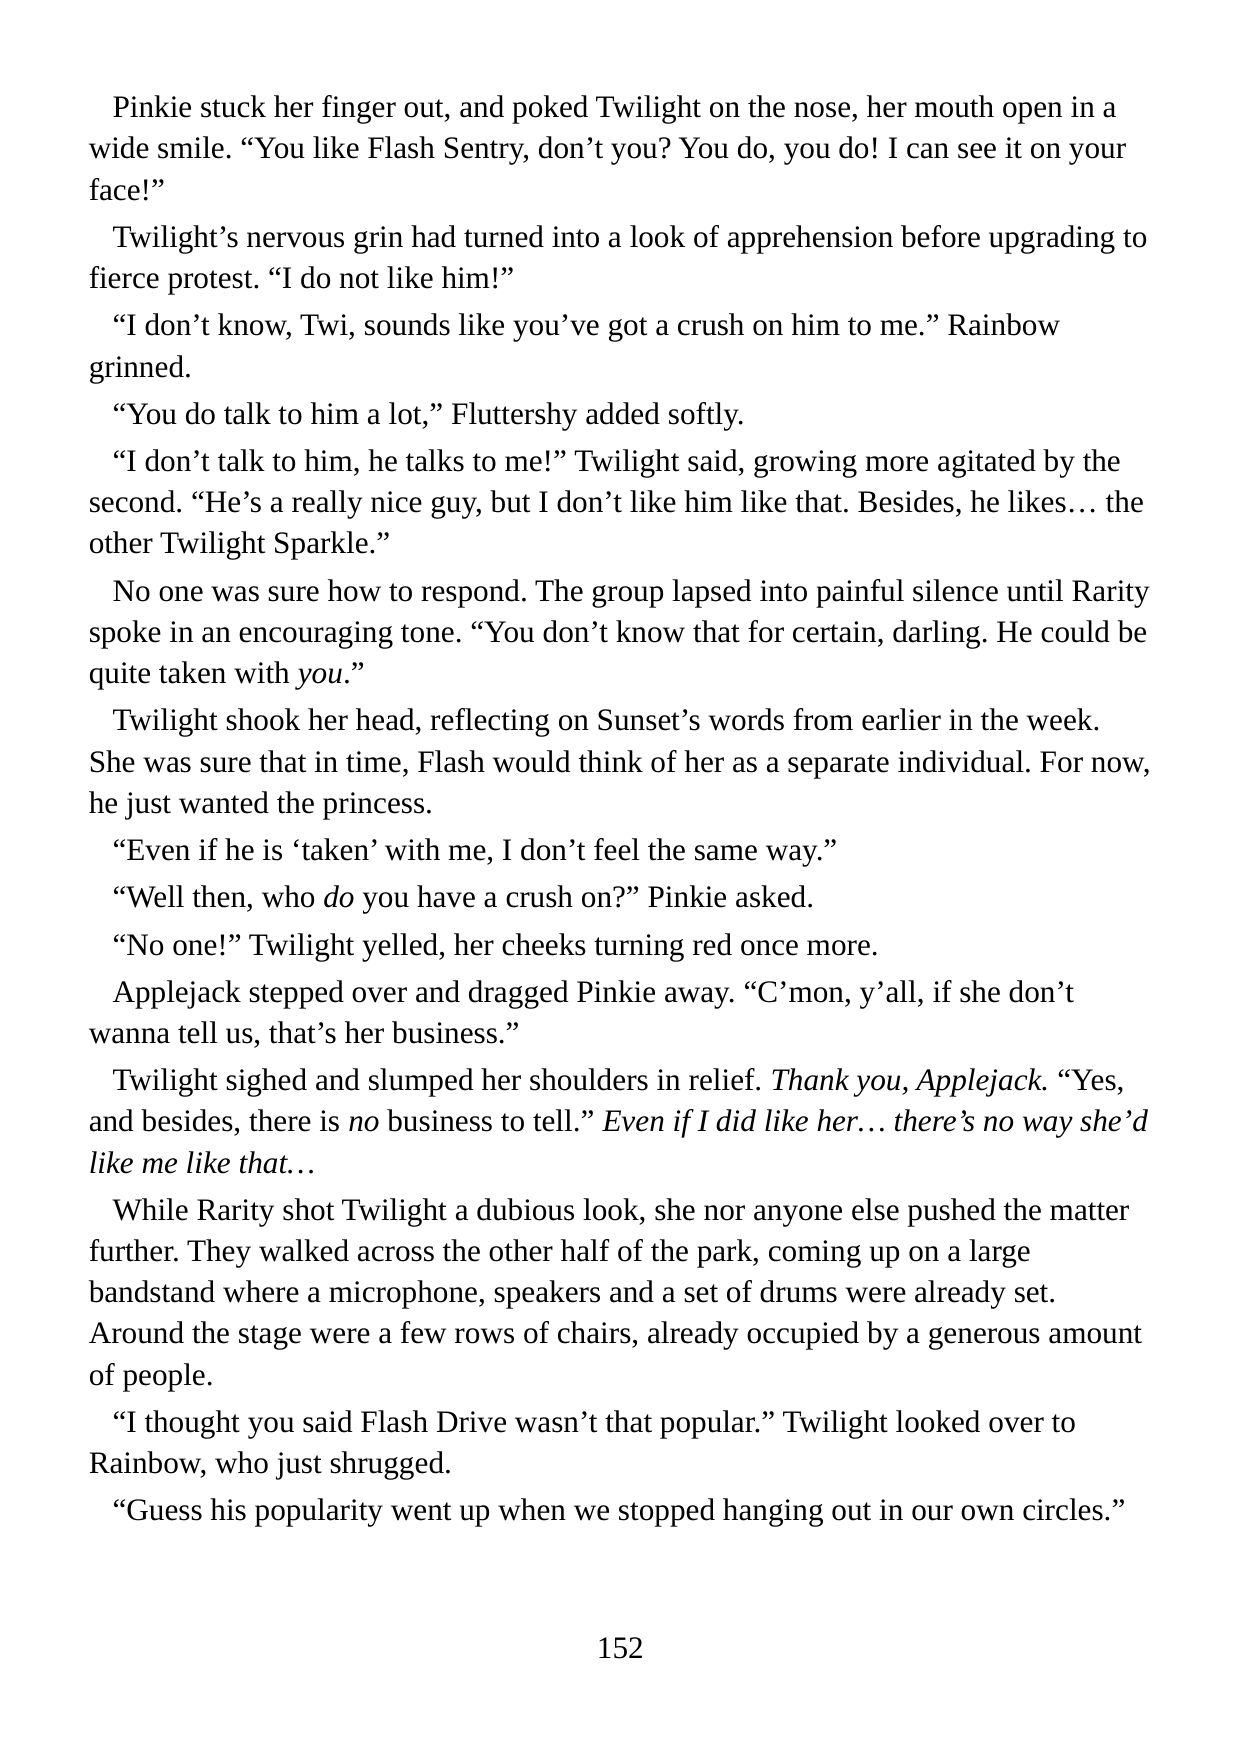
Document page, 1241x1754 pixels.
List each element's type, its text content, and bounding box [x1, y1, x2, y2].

text Twilight sighed and slumped her shoulders in relief. Thank you, Applejack. “Yes, and besides, there is no business to tell.” Even if I did like her… there’s no way she’d like me like that… [88, 1061, 1152, 1180]
text “No one!” Twilight yelled, her cheeks turning red once more. [88, 926, 1152, 962]
text Twilight shook her head, reflecting on Sunset’s words from earlier in the week. She was sure that in time, Flash would think of her as a separate individual. For now, he just wanted the princess. [88, 702, 1152, 820]
text “Well then, who do you have a crush on?” Pinkie asked. [88, 878, 1152, 914]
text “Even if he is ‘taken’ with me, I don’t feel the same way.” [88, 831, 1152, 867]
text No one was sure how to respond. The group lapsed into painful silence until Rarity spoke in an encouraging tone. “You don’t know that for certain, darling. He could be quite taken with you.” [88, 572, 1152, 690]
text Applejack stepped over and dragged Pinkie away. “C’mon, y’all, if she don’t wanna tell us, that’s her business.” [88, 973, 1152, 1050]
text “I thought you said Flash Drive wasn’t that popular.” Twilight looked over to Rainbow, who just shrugged. [88, 1403, 1152, 1480]
text “You do talk to him a lot,” Fluttershy added softly. [88, 395, 1152, 431]
text “Guess his popularity went up when we stopped hanging out in our own circles.” [88, 1492, 1152, 1528]
text Twilight’s nervous grin had turned into a look of apprehension before upgrading to fierce protest. “I do not like him!” [88, 218, 1152, 295]
text Pinkie stuck her finger out, and poked Twilight on the nose, her mouth open in a wide smile. “You like Flash Sentry, don’t you? You do, you do! I can see it on your face!” [88, 88, 1152, 207]
text “I don’t know, Twi, sounds like you’ve got a crush on him to me.” Rainbow grinned. [88, 307, 1152, 384]
text While Rarity shot Twilight a dubious look, she nor anyone else pushed the matter further. They walked across the other half of the park, coming up on a large bandstand where a microphone, speakers and a set of drums were already set. Around the stage were a few rows of chairs, already occupied by a generous amount of people. [88, 1191, 1152, 1392]
text “I don’t talk to him, he talks to me!” Twilight said, growing more agitated by the second. “He’s a really nice guy, but I don’t like him like that. Besides, he likes… the other Twilight Sparkle.” [88, 442, 1152, 561]
